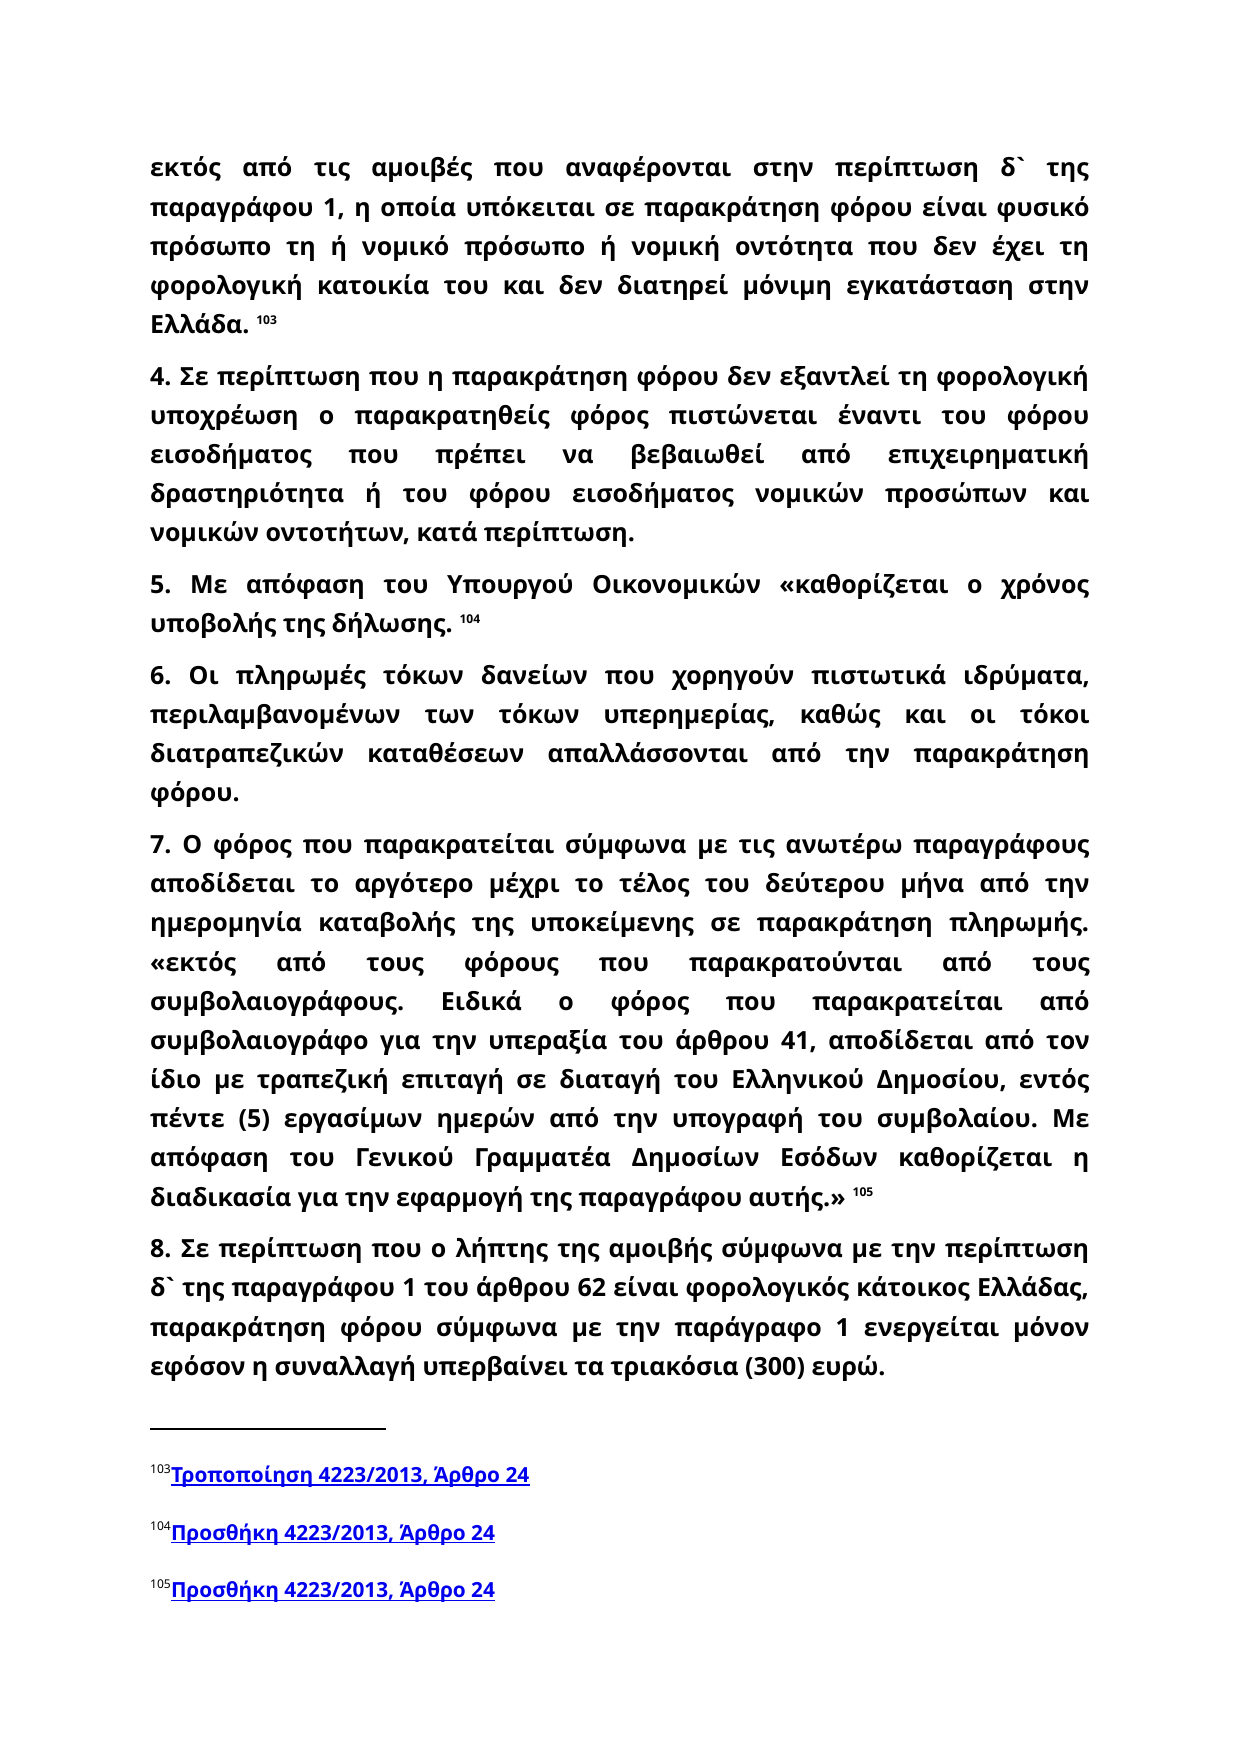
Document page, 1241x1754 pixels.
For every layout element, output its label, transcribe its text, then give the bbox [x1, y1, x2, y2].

text Προσθήκη 4223/2013, Άρθρο 24 [150, 1576, 1090, 1604]
text 7. Ο φόρος που παρακρατείται σύμφωνα με τις ανωτέρω παραγράφους αποδίδεται το αργότερο μέχρι το τέλος του δεύτερου μήνα από την ημερομηνία καταβολής της υποκείμενης σε παρακράτηση πληρωμής. «εκτός από τους φόρους που παρακρατούνται από τους συμβολαιογράφους. Ειδικά ο φόρος που παρακρατείται από συμβολαιογράφο για την υπεραξία του άρθρου 41, αποδίδεται από τον ίδιο με τραπεζική επιταγή σε διαταγή του Ελληνικού Δημοσίου, εντός πέντε (5) εργασίμων ημερών από την υπογραφή του συμβολαίου. Με απόφαση του Γενικού Γραμματέα Δημοσίων Εσόδων καθορίζεται η διαδικασία για την εφαρμογή της παραγράφου αυτής.» [150, 827, 1090, 1213]
text Τροποποίηση 4223/2013, Άρθρο 24 [150, 1460, 1090, 1489]
text εκτός από τις αμοιβές που αναφέρονται στην περίπτωση δ` της παραγράφου 1, η οποία υπόκειται σε παρακράτηση φόρου είναι φυσικό πρόσωπο τη ή νομικό πρόσωπο ή νομική οντότητα που δεν έχει τη φορολογική κατοικία του και δεν διατηρεί μόνιμη εγκατάσταση στην Ελλάδα. [150, 150, 1090, 341]
text 4. Σε περίπτωση που η παρακράτηση φόρου δεν εξαντλεί τη φορολογική υποχρέωση ο παρακρατηθείς φόρος πιστώνεται έναντι του φόρου εισοδήματος που πρέπει να βεβαιωθεί από επιχειρηματική δραστηριότητα ή του φόρου εισοδήματος νομικών προσώπων και νομικών οντοτήτων, κατά περίπτωση. [150, 358, 1090, 549]
text 6. Οι πληρωμές τόκων δανείων που χορηγούν πιστωτικά ιδρύματα, περιλαμβανομένων των τόκων υπερημερίας, καθώς και οι τόκοι διατραπεζικών καταθέσεων απαλλάσσονται από την παρακράτηση φόρου. [150, 657, 1090, 809]
text 5. Με απόφαση του Υπουργού Οικονομικών «καθορίζεται ο χρόνος υποβολής της δήλωσης. [150, 567, 1090, 640]
text 8. Σε περίπτωση που ο λήπτης της αμοιβής σύμφωνα με την περίπτωση δ` της παραγράφου 1 του άρθρου 62 είναι φορολογικός κάτοικος Ελλάδας, παρακράτηση φόρου σύμφωνα με την παράγραφο 1 ενεργείται μόνον εφόσον η συναλλαγή υπερβαίνει τα τριακόσια (300) ευρώ. [150, 1231, 1090, 1382]
text Προσθήκη 4223/2013, Άρθρο 24 [150, 1518, 1090, 1546]
